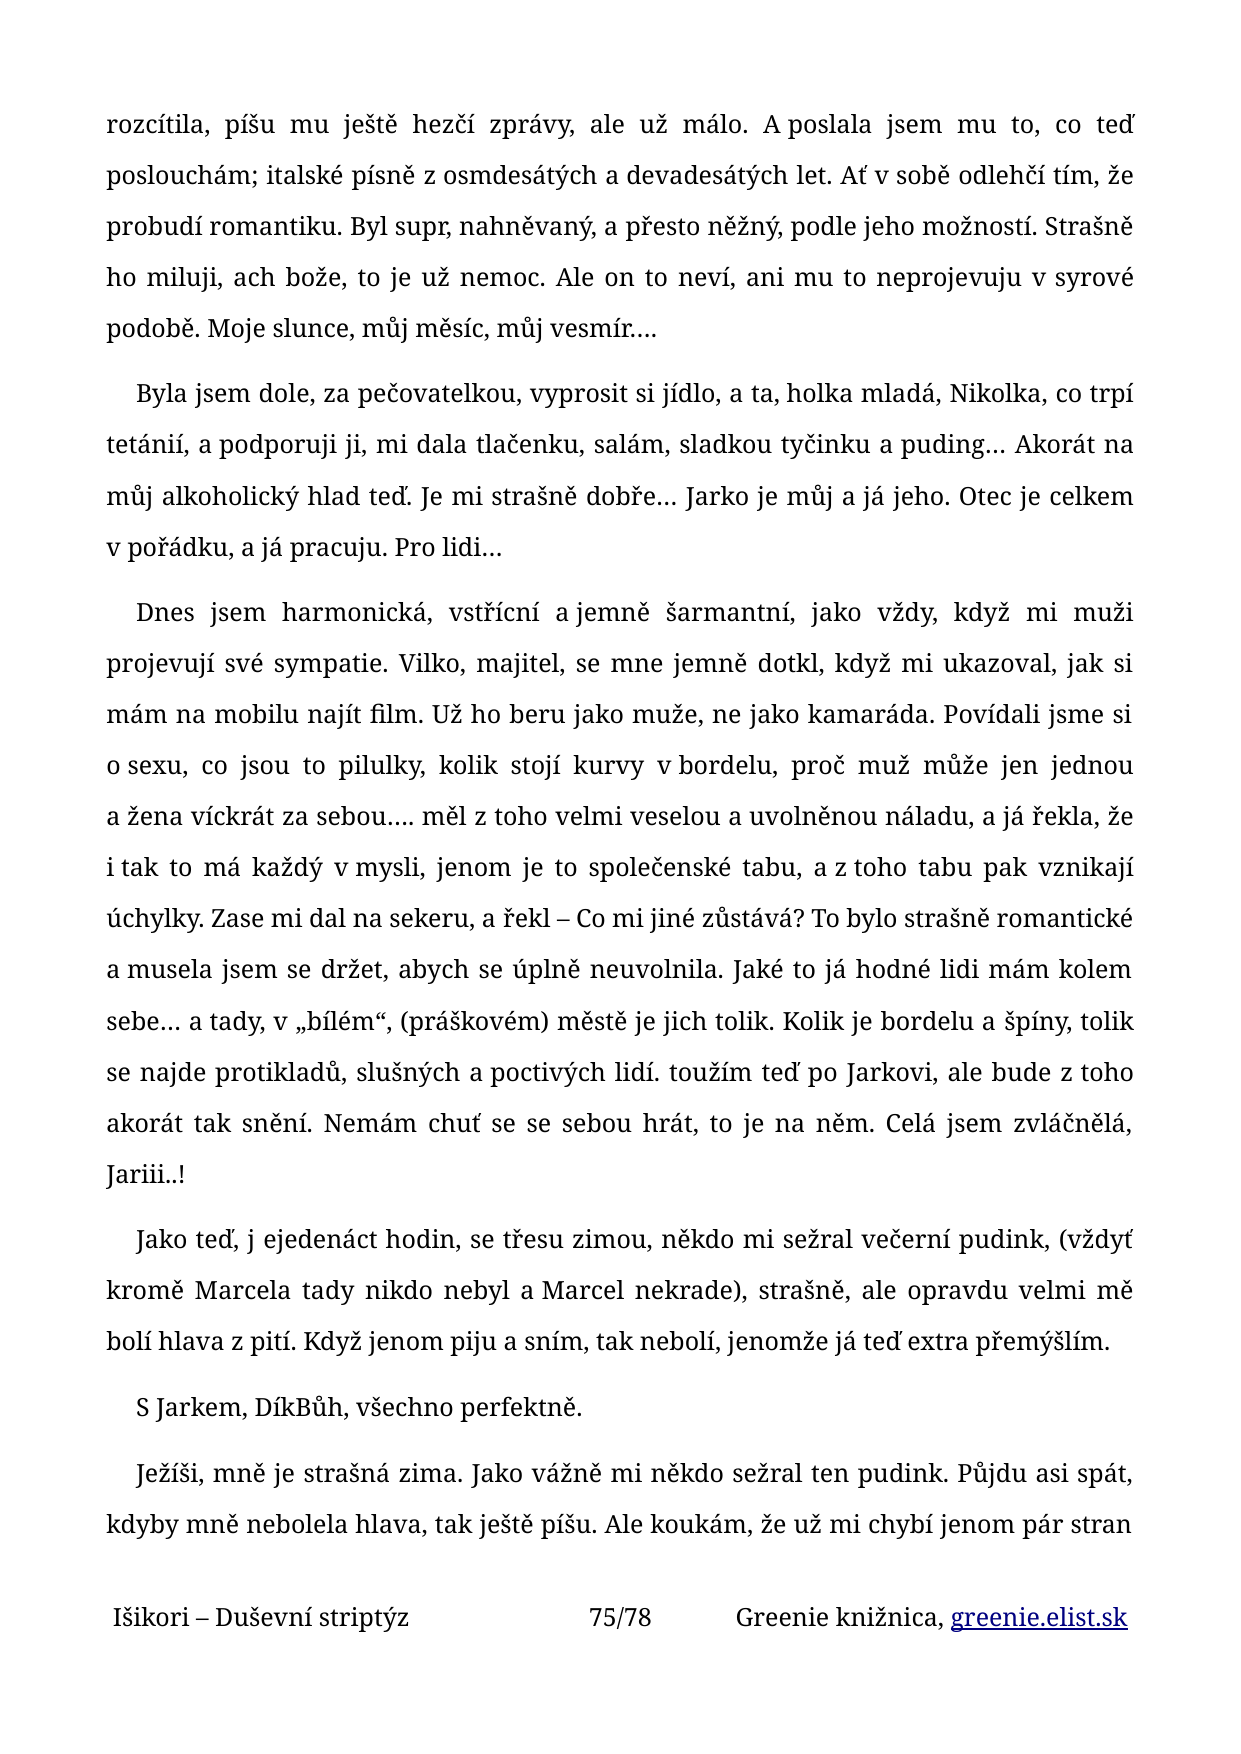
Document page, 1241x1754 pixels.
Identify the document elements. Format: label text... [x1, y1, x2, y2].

text rozcítila, píšu mu ještě hezčí zprávy, ale už málo. A poslala jsem mu to, co teď poslouchám; italské písně z osmdesátých a devadesátých let. Ať v sobě odlehčí tím, že probudí romantiku. Byl supr, nahněvaný, a přesto něžný, podle jeho možností. Strašně ho miluji, ach bože, to je už nemoc. Ale on to neví, ani mu to neprojevuju v syrové podobě. Moje slunce, můj měsíc, můj vesmír…. [106, 106, 1134, 344]
text Jako teď, j ejedenáct hodin, se třesu zimou, někdo mi sežral večerní pudink, (vždyť kromě Marcela tady nikdo nebyl a Marcel nekrade), strašně, ale opravdu velmi mě bolí hlava z pití. Když jenom piju a sním, tak nebolí, jenomže já teď extra přemýšlím. [106, 1222, 1134, 1358]
text S Jarkem, DíkBůh, všechno perfektně. [106, 1389, 1134, 1424]
text Ježíši, mně je strašná zima. Jako vážně mi někdo sežral ten pudink. Půjdu asi spát, kdyby mně nebolela hlava, tak ještě píšu. Ale koukám, že už mi chybí jenom pár stran [106, 1455, 1134, 1540]
text Dnes jsem harmonická, vstřícní a jemně šarmantní, jako vždy, když mi muži projevují své sympatie. Vilko, majitel, se mne jemně dotkl, když mi ukazoval, jak si mám na mobilu najít film. Už ho beru jako muže, ne jako kamaráda. Povídali jsme si o sexu, co jsou to pilulky, kolik stojí kurvy v bordelu, proč muž může jen jednou a žena víckrát za sebou…. měl z toho velmi veselou a uvolněnou náladu, a já řekla, že i tak to má každý v mysli, jenom je to společenské tabu, a z toho tabu pak vznikají úchylky. Zase mi dal na sekeru, a řekl – Co mi jiné zůstává? To bylo strašně romantické a musela jsem se držet, abych se úplně neuvolnila. Jaké to já hodné lidi mám kolem sebe… a tady, v „bílém“, (práškovém) městě je jich tolik. Kolik je bordelu a špíny, tolik se najde protikladů, slušných a poctivých lidí. toužím teď po Jarkovi, ale bude z toho akorát tak snění. Nemám chuť se se sebou hrát, to je na něm. Celá jsem zvláčnělá, Jariii..! [106, 595, 1134, 1190]
text Byla jsem dole, za pečovatelkou, vyprosit si jídlo, a ta, holka mladá, Nikolka, co trpí tetánií, a podporuji ji, mi dala tlačenku, salám, sladkou tyčinku a puding… Akorát na můj alkoholický hlad teď. Je mi strašně dobře… Jarko je můj a já jeho. Otec je celkem v pořádku, a já pracuju. Pro lidi… [106, 376, 1134, 563]
